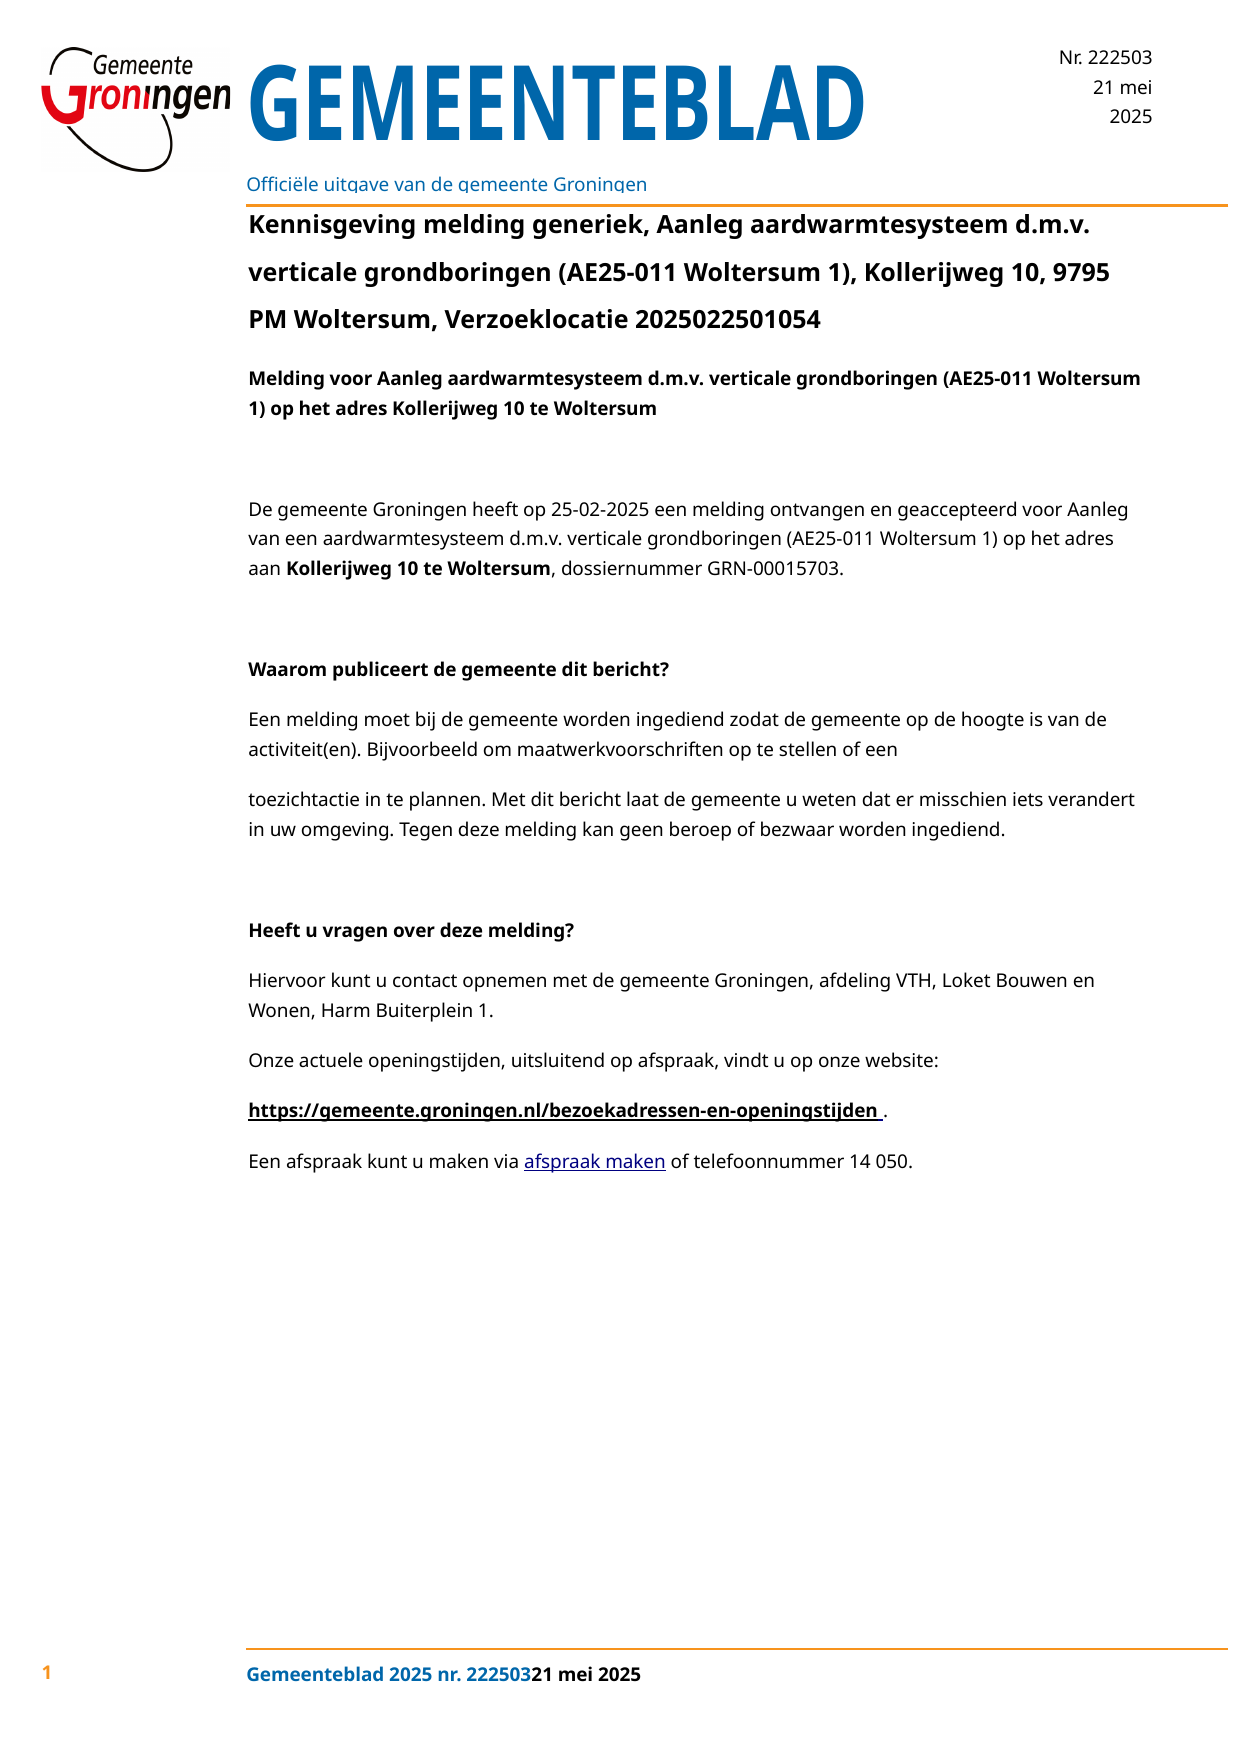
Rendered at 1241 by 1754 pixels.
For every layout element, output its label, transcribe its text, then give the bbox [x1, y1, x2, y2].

text https://gemeente.groningen.nl/bezoekadressen-en-openingstijden . [248, 1098, 1152, 1123]
text Onze actuele openingstijden, uitsluitend op afspraak, vindt u op onze website: [248, 1047, 1152, 1073]
text toezichtactie in te plannen. Met dit bericht laat de gemeente u weten dat er misschien iets verandert in uw omgeving. Tegen deze melding kan geen beroep of bezwaar worden ingediend. [248, 786, 1152, 842]
picture [41, 47, 231, 172]
text Melding voor Aanleg aardwarmtesysteem d.m.v. verticale grondboringen (AE25-011 Woltersum 1) op het adres Kollerijweg 10 te Woltersum [248, 366, 1152, 421]
text Hiervoor kunt u contact opnemen met de gemeente Groningen, afdeling VTH, Loket Bouwen en Wonen, Harm Buiterplein 1. [248, 967, 1152, 1022]
text Waarom publiceert de gemeente dit bericht? [248, 656, 1152, 682]
text Een melding moet bij de gemeente worden ingediend zodat de gemeente op de hoogte is van de activiteit(en). Bijvoorbeeld om maatwerkvoorschriften op te stellen of een [248, 706, 1152, 762]
text Kennisgeving melding generiek, Aanleg aardwarmtesysteem d.m.v. verticale grondboringen (AE25-011 Woltersum 1), Kollerijweg 10, 9795 PM Woltersum, Verzoeklocatie 2025022501054 [248, 207, 1152, 336]
text De gemeente Groningen heeft op 25-02-2025 een melding ontvangen en geaccepteerd voor Aanleg van een aardwarmtesysteem d.m.v. verticale grondboringen (AE25-011 Woltersum 1) op het adres aan Kollerijweg 10 te Woltersum, dossiernummer GRN-00015703. [248, 496, 1152, 581]
text Heeft u vragen over deze melding? [248, 917, 1152, 942]
text Een afspraak kunt u maken via afspraak maken of telefoonnummer 14 050. [248, 1148, 1152, 1174]
